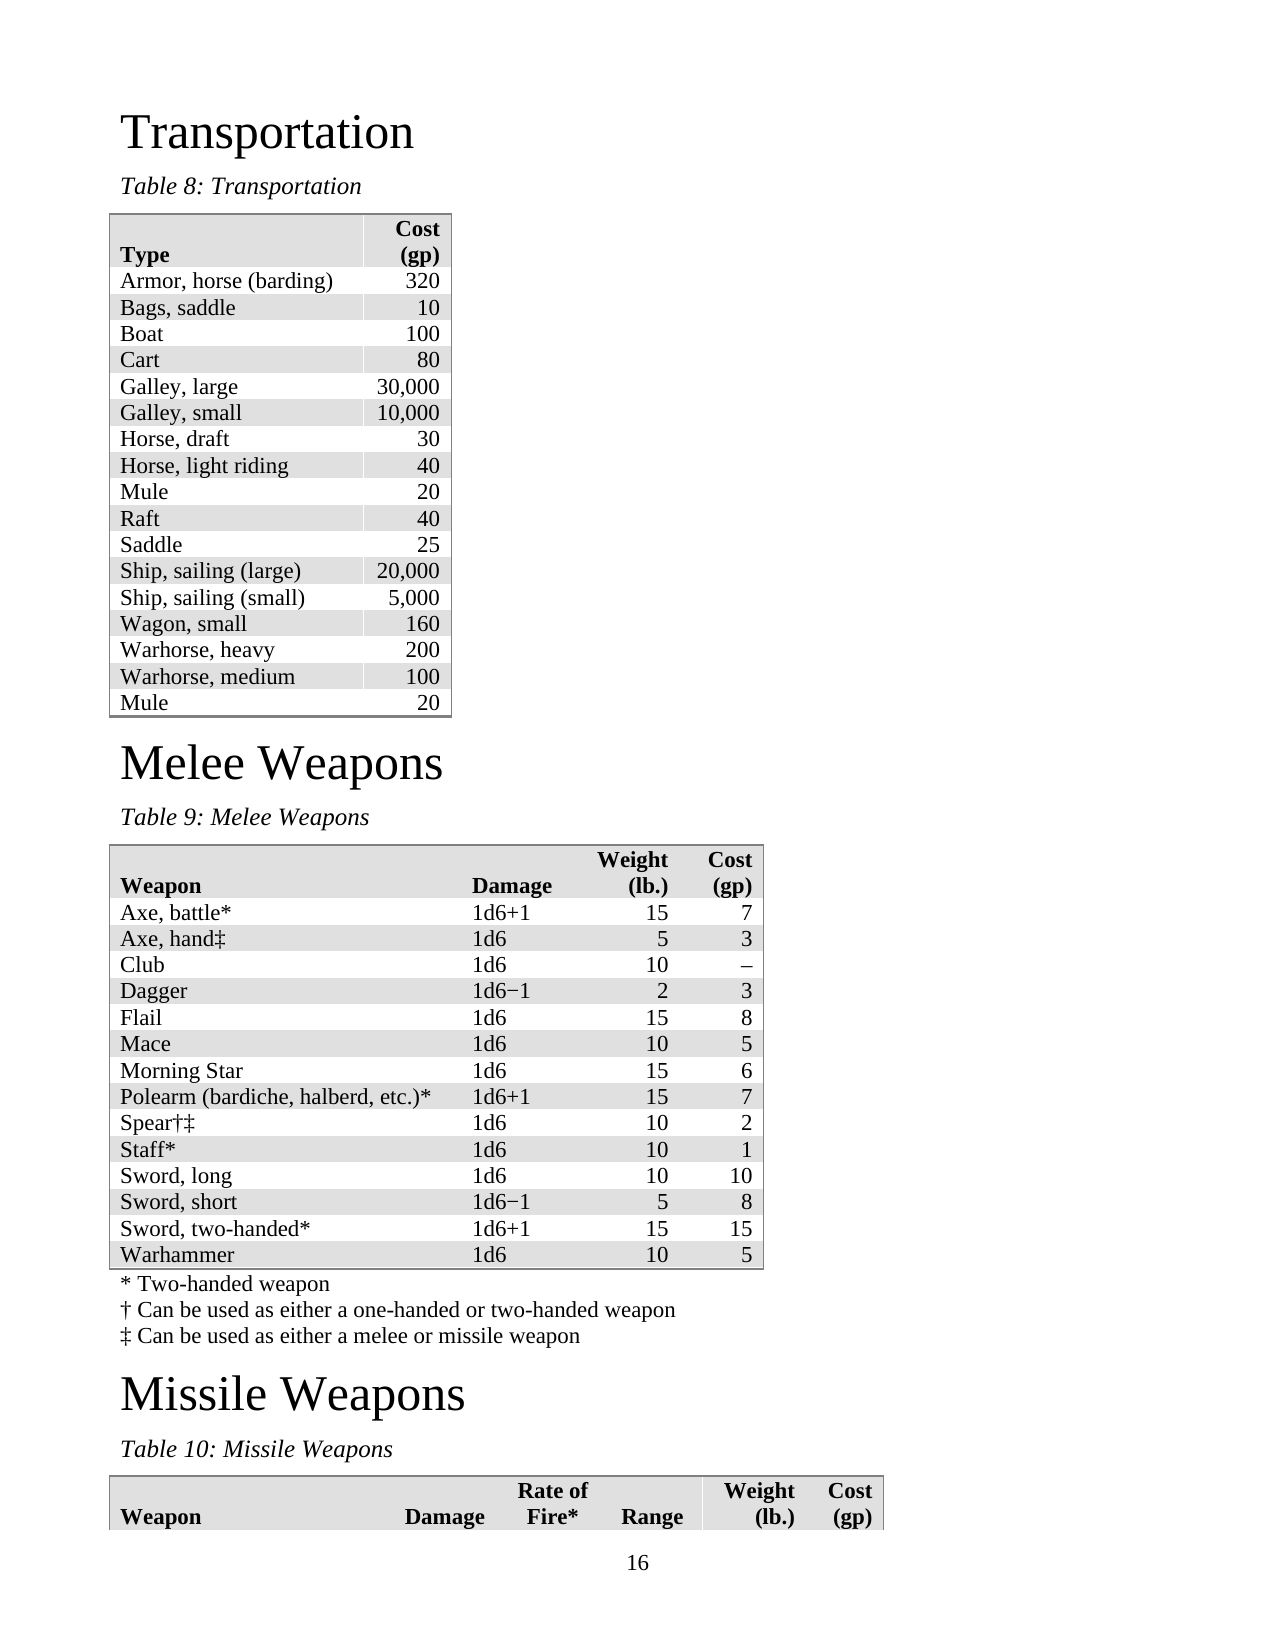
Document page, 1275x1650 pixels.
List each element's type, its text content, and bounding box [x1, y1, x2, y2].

table_cell Club [110, 951, 461, 978]
table_cell Spear†‡ [110, 1109, 461, 1136]
table_cell 5 [679, 1241, 763, 1267]
table_header Range [602, 1477, 702, 1530]
text Table 10: Missile Weapons [120, 1434, 1155, 1462]
table_cell 320 [364, 268, 451, 294]
table_cell Polearm (bardiche, halberd, etc.)* [110, 1083, 461, 1109]
table_cell 100 [364, 320, 451, 346]
table_cell 10 [570, 1241, 679, 1267]
table_cell 10 [679, 1162, 763, 1188]
table_cell 1d6 [461, 925, 570, 951]
table_header Cost (gp) [806, 1477, 883, 1530]
table_cell 15 [570, 1083, 679, 1109]
subtitle Transportation [120, 101, 1155, 159]
table_cell Horse, light riding [110, 452, 363, 478]
table_cell 15 [570, 899, 679, 925]
table_cell Mule [110, 478, 363, 504]
table_cell Axe, battle* [110, 899, 461, 925]
table_cell 7 [679, 1083, 763, 1109]
table_cell 1d6 [461, 1004, 570, 1030]
table_header Weapon [110, 846, 461, 898]
table_cell 2 [570, 978, 679, 1004]
table_cell 1 [679, 1136, 763, 1162]
table_cell Ship, sailing (large) [110, 557, 363, 584]
table_cell 10,000 [364, 399, 451, 426]
subtitle Missile Weapons [120, 1364, 1155, 1421]
table_header Cost (gp) [679, 846, 763, 898]
table_cell Armor, horse (barding) [110, 268, 363, 294]
table_cell 1d6+1 [461, 1215, 570, 1241]
table_cell 200 [364, 636, 451, 663]
table_cell 1d6 [461, 1030, 570, 1057]
text * Two-handed weapon [120, 1269, 1155, 1296]
table_cell 2 [679, 1109, 763, 1136]
table_header Damage [461, 846, 570, 898]
table_cell Wagon, small [110, 610, 363, 636]
table_cell Warhorse, medium [110, 663, 363, 689]
table_cell 20 [364, 478, 451, 504]
text † Can be used as either a one-handed or two-handed weapon [120, 1296, 1155, 1322]
table_cell Staff* [110, 1136, 461, 1162]
table_cell 5 [570, 1189, 679, 1215]
table_cell 6 [679, 1057, 763, 1083]
table_header Cost (gp) [364, 215, 451, 267]
table_cell Sword, short [110, 1189, 461, 1215]
table_cell 15 [570, 1057, 679, 1083]
table_cell 1d6 [461, 1136, 570, 1162]
table_cell 80 [364, 346, 451, 373]
table_cell Warhorse, heavy [110, 636, 363, 663]
table_cell Cart [110, 346, 363, 373]
table_cell 5,000 [364, 584, 451, 610]
table_cell 40 [364, 452, 451, 478]
table_cell 30,000 [364, 373, 451, 399]
table_cell 3 [679, 978, 763, 1004]
table_cell 160 [364, 610, 451, 636]
table_cell 8 [679, 1189, 763, 1215]
table_cell 10 [570, 1109, 679, 1136]
table_header Type [110, 215, 363, 267]
table_cell 1d6−1 [461, 1189, 570, 1215]
table_cell 1d6+1 [461, 899, 570, 925]
table_cell 5 [679, 1030, 763, 1057]
table_cell Morning Star [110, 1057, 461, 1083]
table_cell 30 [364, 426, 451, 452]
subtitle Melee Weapons [120, 732, 1155, 790]
table_cell Sword, long [110, 1162, 461, 1188]
table_cell Horse, draft [110, 426, 363, 452]
table_cell 8 [679, 1004, 763, 1030]
table_cell 15 [570, 1004, 679, 1030]
table_cell 1d6 [461, 1057, 570, 1083]
table_cell 1d6−1 [461, 978, 570, 1004]
table_header Rate of Fire* [503, 1477, 602, 1530]
table_cell Galley, small [110, 399, 363, 426]
table_cell 10 [570, 1162, 679, 1188]
table_cell 7 [679, 899, 763, 925]
table_cell Bags, saddle [110, 294, 363, 320]
table_cell Raft [110, 505, 363, 531]
table_cell Flail [110, 1004, 461, 1030]
table_cell Mule [110, 689, 363, 715]
table_cell 3 [679, 925, 763, 951]
table_cell 20 [364, 689, 451, 715]
table_cell 15 [570, 1215, 679, 1241]
table_cell 100 [364, 663, 451, 689]
table_cell 25 [364, 531, 451, 557]
table_cell Boat [110, 320, 363, 346]
text Table 9: Melee Weapons [120, 802, 1155, 831]
table_cell 1d6 [461, 1162, 570, 1188]
table_cell 10 [570, 1030, 679, 1057]
table_cell 40 [364, 505, 451, 531]
table_cell – [679, 951, 763, 978]
table_cell 10 [364, 294, 451, 320]
table_cell Ship, sailing (small) [110, 584, 363, 610]
table_cell Mace [110, 1030, 461, 1057]
table_cell Sword, two-handed* [110, 1215, 461, 1241]
table_cell Warhammer [110, 1241, 461, 1267]
table_cell 1d6 [461, 951, 570, 978]
table_header Weight (lb.) [703, 1477, 806, 1530]
table_cell 15 [679, 1215, 763, 1241]
table_cell Dagger [110, 978, 461, 1004]
table_header Weapon [110, 1477, 393, 1530]
table_cell 1d6 [461, 1109, 570, 1136]
table_cell 1d6 [461, 1241, 570, 1267]
text ‡ Can be used as either a melee or missile weapon [120, 1322, 1155, 1349]
text Table 8: Transportation [120, 171, 1155, 200]
table_cell 10 [570, 1136, 679, 1162]
table_cell Axe, hand‡ [110, 925, 461, 951]
table_cell Saddle [110, 531, 363, 557]
table_cell 1d6+1 [461, 1083, 570, 1109]
table_cell 10 [570, 951, 679, 978]
table_cell Galley, large [110, 373, 363, 399]
table_header Damage [393, 1477, 503, 1530]
table_cell 20,000 [364, 557, 451, 584]
table_header Weight (lb.) [570, 846, 679, 898]
table_cell 5 [570, 925, 679, 951]
